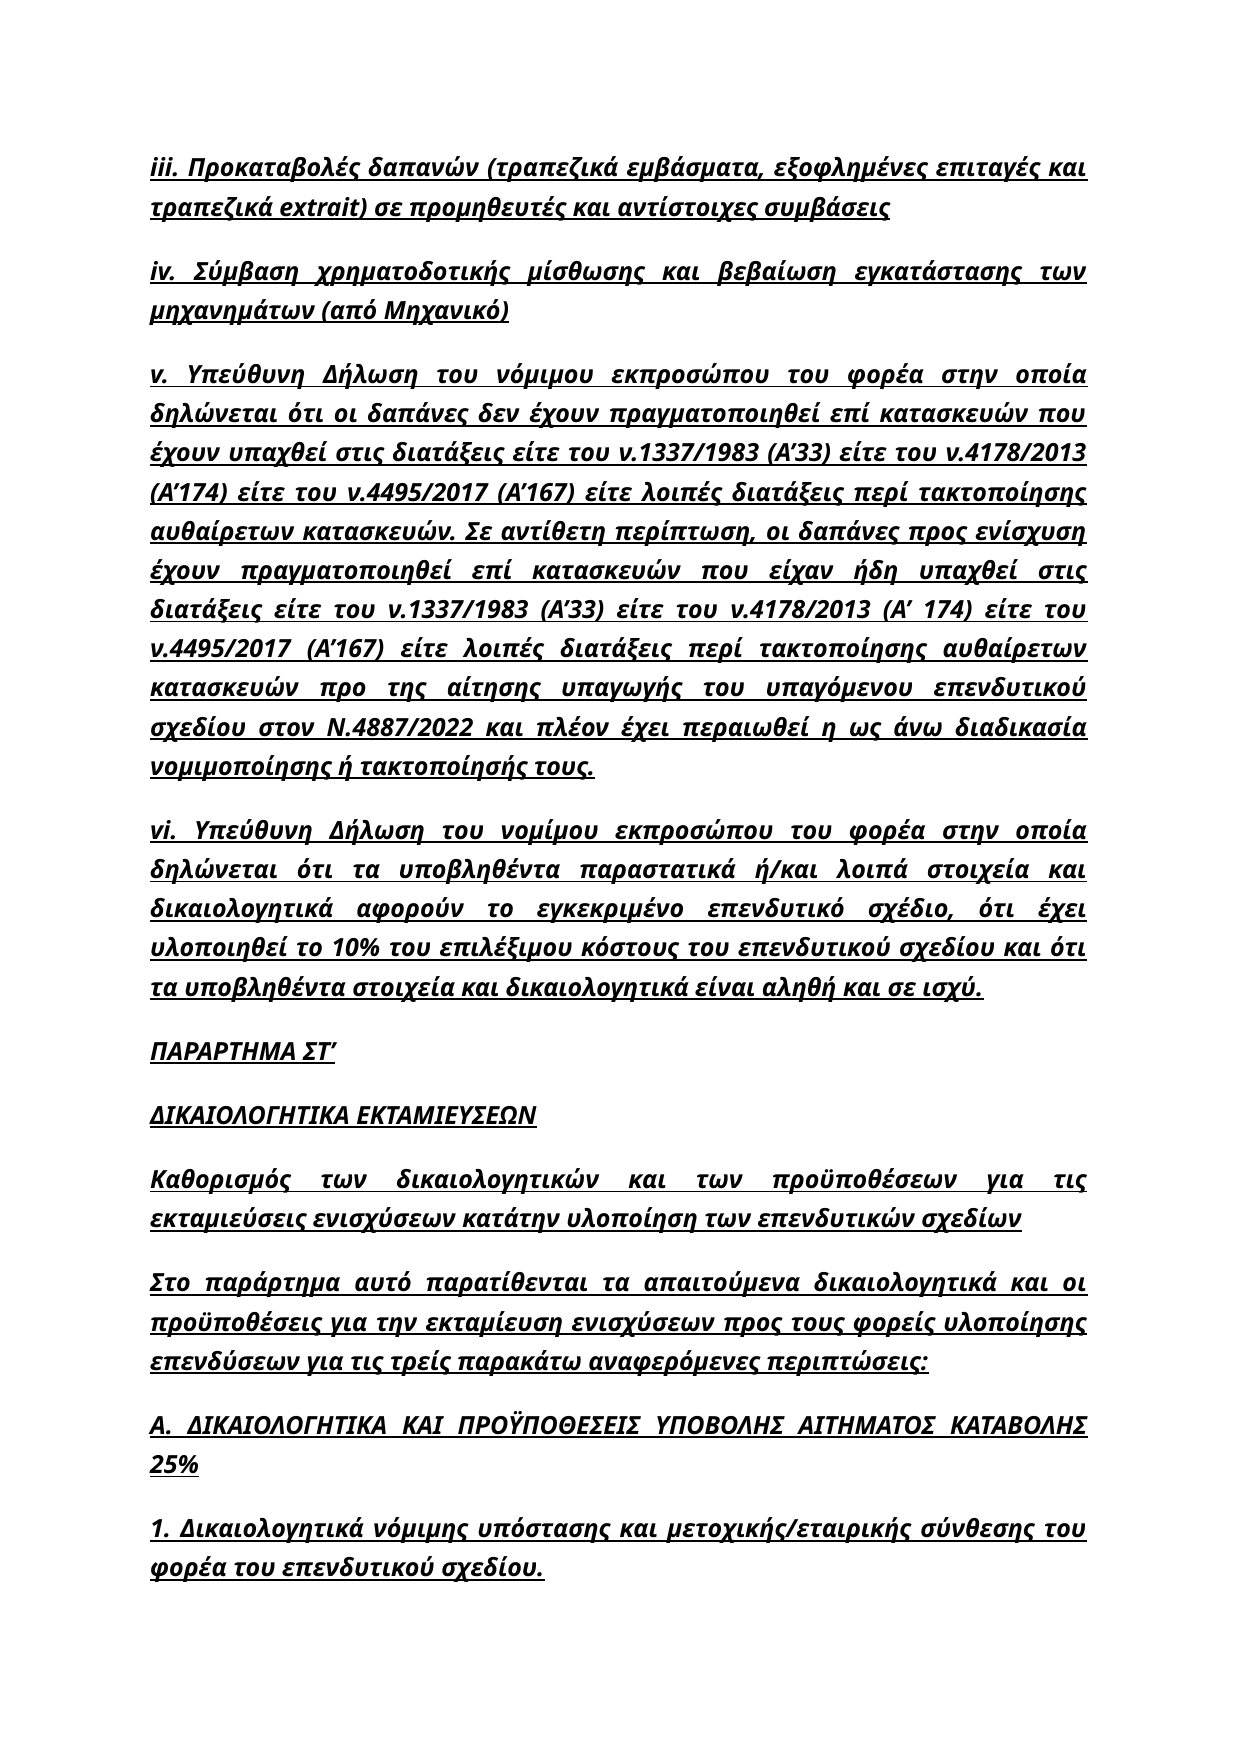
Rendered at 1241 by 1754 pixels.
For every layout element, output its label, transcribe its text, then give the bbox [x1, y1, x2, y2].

text Στο παράρτημα αυτό παρατίθενται τα απαιτούμενα δικαιολογητικά και οι προϋποθέσεις για την εκταμίευση ενισχύσεων προς τους φορείς υλοποίησης επενδύσεων για τις τρείς παρακάτω αναφερόμενες περιπτώσεις: [150, 1265, 1090, 1377]
text ΔΙΚΑΙΟΛΟΓΗΤΙΚΑ ΕΚΤΑΜΙΕΥΣΕΩΝ [150, 1097, 1090, 1132]
text 1. Δικαιολογητικά νόμιμης υπόστασης και μετοχικής/εταιρικής σύνθεσης του φορέα του επενδυτικού σχεδίου. [150, 1511, 1090, 1584]
text iii. Προκαταβολές δαπανών (τραπεζικά εμβάσματα, εξοφλημένες επιταγές και τραπεζικά extrait) σε προμηθευτές και αντίστοιχες συμβάσεις [150, 150, 1090, 223]
text vi. Υπεύθυνη Δήλωση του νομίμου εκπροσώπου του φορέα στην οποία δηλώνεται ότι τα υποβληθέντα παραστατικά ή/και λοιπά στοιχεία και δικαιολογητικά αφορούν το εγκεκριμένο επενδυτικό σχέδιο, ότι έχει υλοποιηθεί το 10% του επιλέξιμου κόστους του επενδυτικού σχεδίου και ότι τα υποβληθέντα στοιχεία και δικαιολογητικά είναι αληθή και σε ισχύ. [150, 812, 1090, 1003]
text v. Υπεύθυνη Δήλωση του νόμιμου εκπροσώπου του φορέα στην οποία δηλώνεται ότι οι δαπάνες δεν έχουν πραγματοποιηθεί επί κατασκευών που έχουν υπαχθεί στις διατάξεις είτε του ν.1337/1983 (Α’33) είτε του ν.4178/2013 (Α’174) είτε του ν.4495/2017 (Α’167) είτε λοιπές διατάξεις περί τακτοποίησης αυθαίρετων κατασκευών. Σε αντίθετη περίπτωση, οι δαπάνες προς ενίσχυση έχουν πραγματοποιηθεί επί κατασκευών που είχαν ήδη υπαχθεί στις διατάξεις είτε του ν.1337/1983 (Α’33) είτε του ν.4178/2013 (Α’ 174) είτε του ν.4495/2017 (Α’167) είτε λοιπές διατάξεις περί τακτοποίησης αυθαίρετων κατασκευών προ της αίτησης υπαγωγής του υπαγόμενου επενδυτικού σχεδίου στον Ν.4887/2022 και πλέον έχει περαιωθεί η ως άνω διαδικασία νομιμοποίησης ή τακτοποίησής τους. [150, 357, 1090, 782]
text Α. ΔΙΚΑΙΟΛΟΓΗΤΙΚΑ ΚΑΙ ΠΡΟΫΠΟΘΕΣΕΙΣ ΥΠΟΒΟΛΗΣ ΑΙΤΗΜΑΤΟΣ ΚΑΤΑΒΟΛΗΣ 25% [150, 1407, 1090, 1481]
text iv. Σύμβαση χρηματοδοτικής μίσθωσης και βεβαίωση εγκατάστασης των μηχανημάτων (από Μηχανικό) [150, 253, 1090, 327]
text Καθορισμός των δικαιολογητικών και των προϋποθέσεων για τις εκταμιεύσεις ενισχύσεων κατάτην υλοποίηση των επενδυτικών σχεδίων [150, 1162, 1090, 1235]
text ΠΑΡΑΡΤΗΜΑ ΣΤ’ [150, 1033, 1090, 1067]
